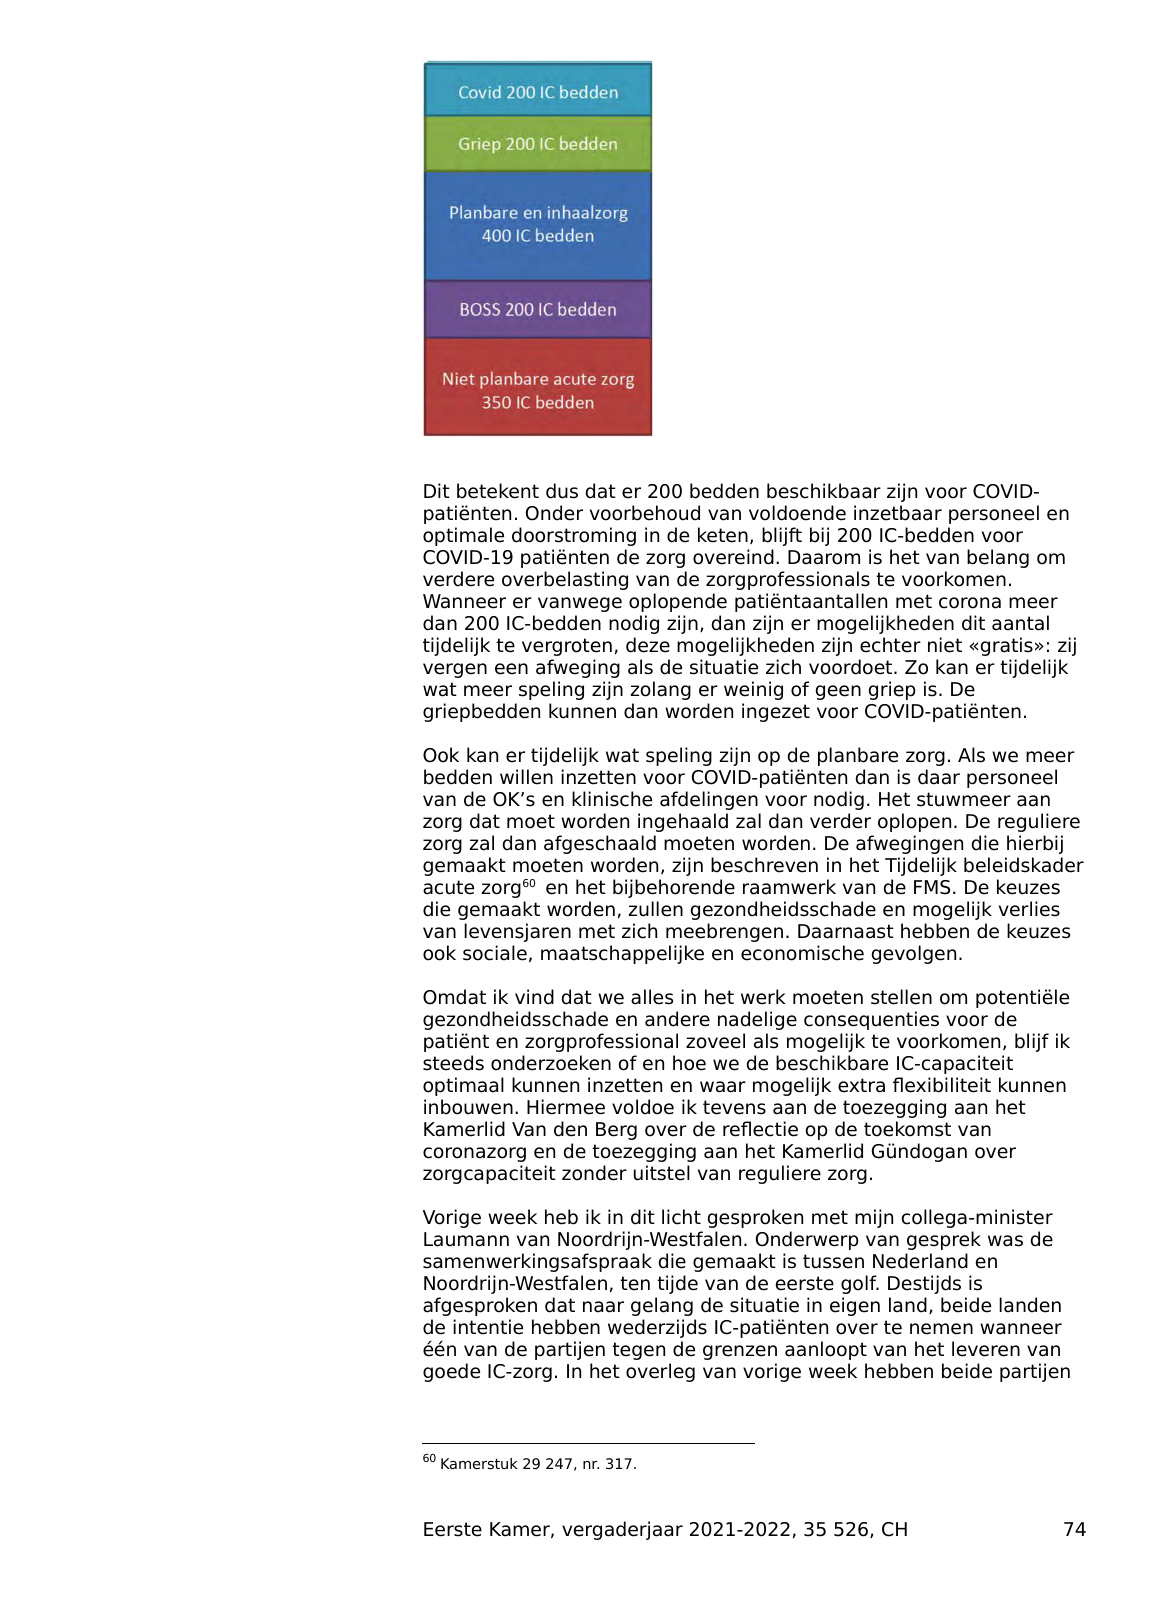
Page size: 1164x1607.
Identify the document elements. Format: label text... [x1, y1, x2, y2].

text Dit betekent dus dat er 200 bedden beschikbaar zijn voor COVID-patiënten. Onder voorbehoud van voldoende inzetbaar personeel en optimale doorstroming in de keten, blijft bij 200 IC-bedden voor COVID-19 patiënten de zorg overeind. Daarom is het van belang om verdere overbelasting van de zorgprofessionals te voorkomen. Wanneer er vanwege oplopende patiëntaantallen met corona meer dan 200 IC-bedden nodig zijn, dan zijn er mogelijkheden dit aantal tijdelijk te vergroten, deze mogelijkheden zijn echter niet «gratis»: zij vergen een afweging als de situatie zich voordoet. Zo kan er tijdelijk wat meer speling zijn zolang er weinig of geen griep is. De griepbedden kunnen dan worden ingezet voor COVID-patiënten. [422, 481, 1087, 723]
picture [422, 59, 653, 437]
text Omdat ik vind dat we alles in het werk moeten stellen om potentiële gezondheidsschade en andere nadelige consequenties voor de patiënt en zorgprofessional zoveel als mogelijk te voorkomen, blijf ik steeds onderzoeken of en hoe we de beschikbare IC-capaciteit optimaal kunnen inzetten en waar mogelijk extra flexibiliteit kunnen inbouwen. Hiermee voldoe ik tevens aan de toezegging aan het Kamerlid Van den Berg over de reflectie op de toekomst van coronazorg en de toezegging aan het Kamerlid Gündogan over zorgcapaciteit zonder uitstel van reguliere zorg. [422, 987, 1087, 1185]
text Ook kan er tijdelijk wat speling zijn op de planbare zorg. Als we meer bedden willen inzetten voor COVID-patiënten dan is daar personeel van de OK’s en klinische afdelingen voor nodig. Het stuwmeer aan zorg dat moet worden ingehaald zal dan verder oplopen. De reguliere zorg zal dan afgeschaald moeten worden. De afwegingen die hierbij gemaakt moeten worden, zijn beschreven in het Tijdelijk beleidskader acute zorg en het bijbehorende raamwerk van de FMS. De keuzes die gemaakt worden, zullen gezondheidsschade en mogelijk verlies van levensjaren met zich meebrengen. Daarnaast hebben de keuzes ook sociale, maatschappelijke en economische gevolgen. [422, 745, 1087, 965]
text Kamerstuk 29 247, nr. 317. [422, 1452, 1087, 1474]
text Vorige week heb ik in dit licht gesproken met mijn collega-minister Laumann van Noordrijn-Westfalen. Onderwerp van gesprek was de samenwerkingsafspraak die gemaakt is tussen Nederland en Noordrijn-Westfalen, ten tijde van de eerste golf. Destijds is afgesproken dat naar gelang de situatie in eigen land, beide landen de intentie hebben wederzijds IC-patiënten over te nemen wanneer één van de partijen tegen de grenzen aanloopt van het leveren van goede IC-zorg. In het overleg van vorige week hebben beide partijen [422, 1207, 1087, 1383]
